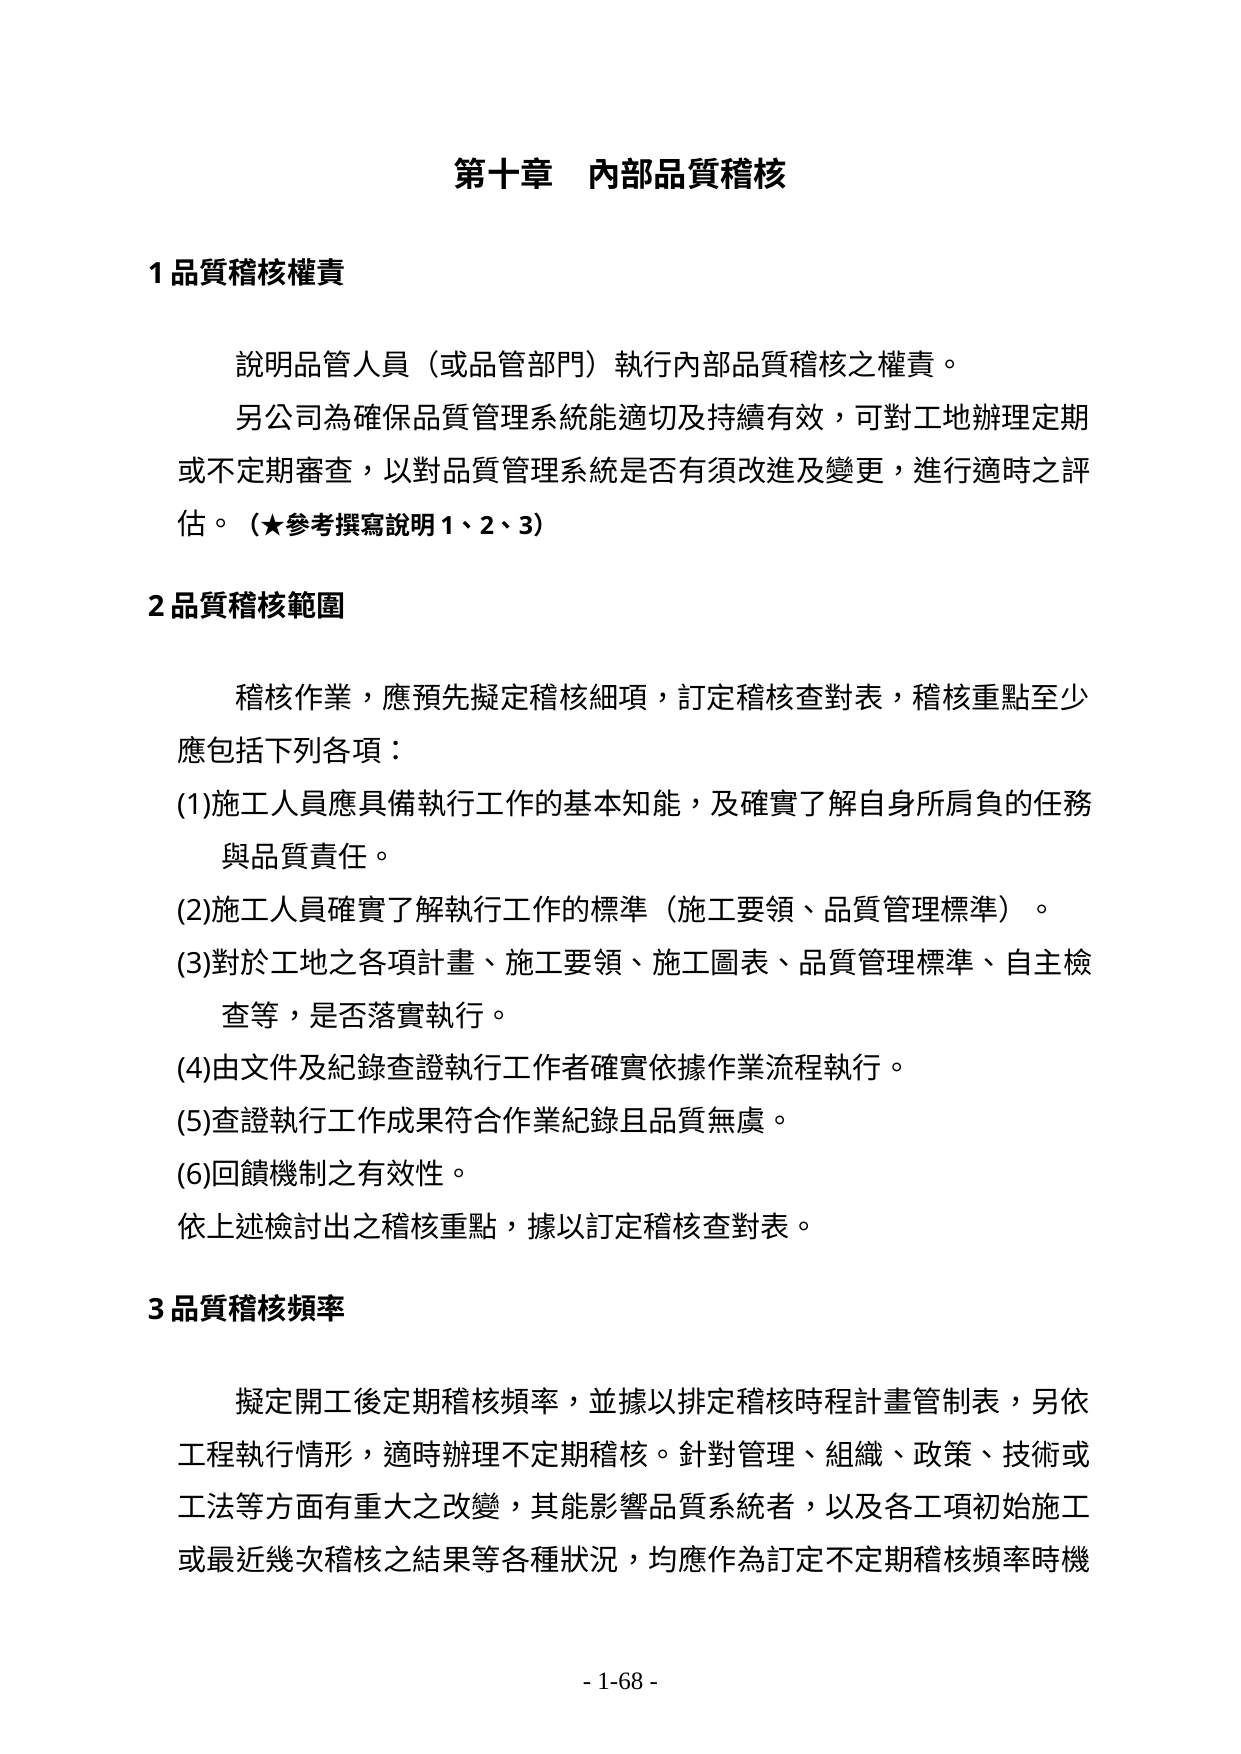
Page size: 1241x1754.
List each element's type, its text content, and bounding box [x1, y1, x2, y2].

text (2)施工人員確實了解執行工作的標準（施工要領、品質管理標準）。 [177, 886, 1092, 929]
text 依上述檢討出之稽核重點，據以訂定稽核查對表。 [177, 1204, 1092, 1246]
text (1)施工人員應具備執行工作的基本知能，及確實了解自身所肩負的任務與品質責任。 [177, 781, 1092, 876]
subtitle 第十章 內部品質稽核 [148, 148, 1092, 196]
text (3)對於工地之各項計畫、施工要領、施工圖表、品質管理標準、自主檢查等，是否落實執行。 [177, 939, 1092, 1034]
text 另公司為確保品質管理系統能適切及持續有效，可對工地辦理定期或不定期審查，以對品質管理系統是否有須改進及變更，進行適時之評估。（★參考撰寫說明1、2、3） [177, 395, 1092, 543]
subtitle 2品質稽核範圍 [148, 582, 1092, 625]
subtitle 1品質稽核權責 [148, 249, 1092, 292]
text 說明品管人員（或品管部門）執行內部品質稽核之權責。 [177, 342, 1092, 384]
text 稽核作業，應預先擬定稽核細項，訂定稽核查對表，稽核重點至少應包括下列各項： [177, 675, 1092, 770]
text 擬定開工後定期稽核頻率，並據以排定稽核時程計畫管制表，另依工程執行情形，適時辦理不定期稽核。針對管理、組織、政策、技術或工法等方面有重大之改變，其能影響品質系統者，以及各工項初始施工或最近幾次稽核之結果等各種狀況，均應作為訂定不定期稽核頻率時機 [177, 1378, 1092, 1579]
text (6)回饋機制之有效性。 [177, 1151, 1092, 1193]
text (4)由文件及紀錄查證執行工作者確實依據作業流程執行。 [177, 1045, 1092, 1087]
subtitle 3品質稽核頻率 [148, 1286, 1092, 1328]
text (5)查證執行工作成果符合作業紀錄且品質無虞。 [177, 1098, 1092, 1140]
